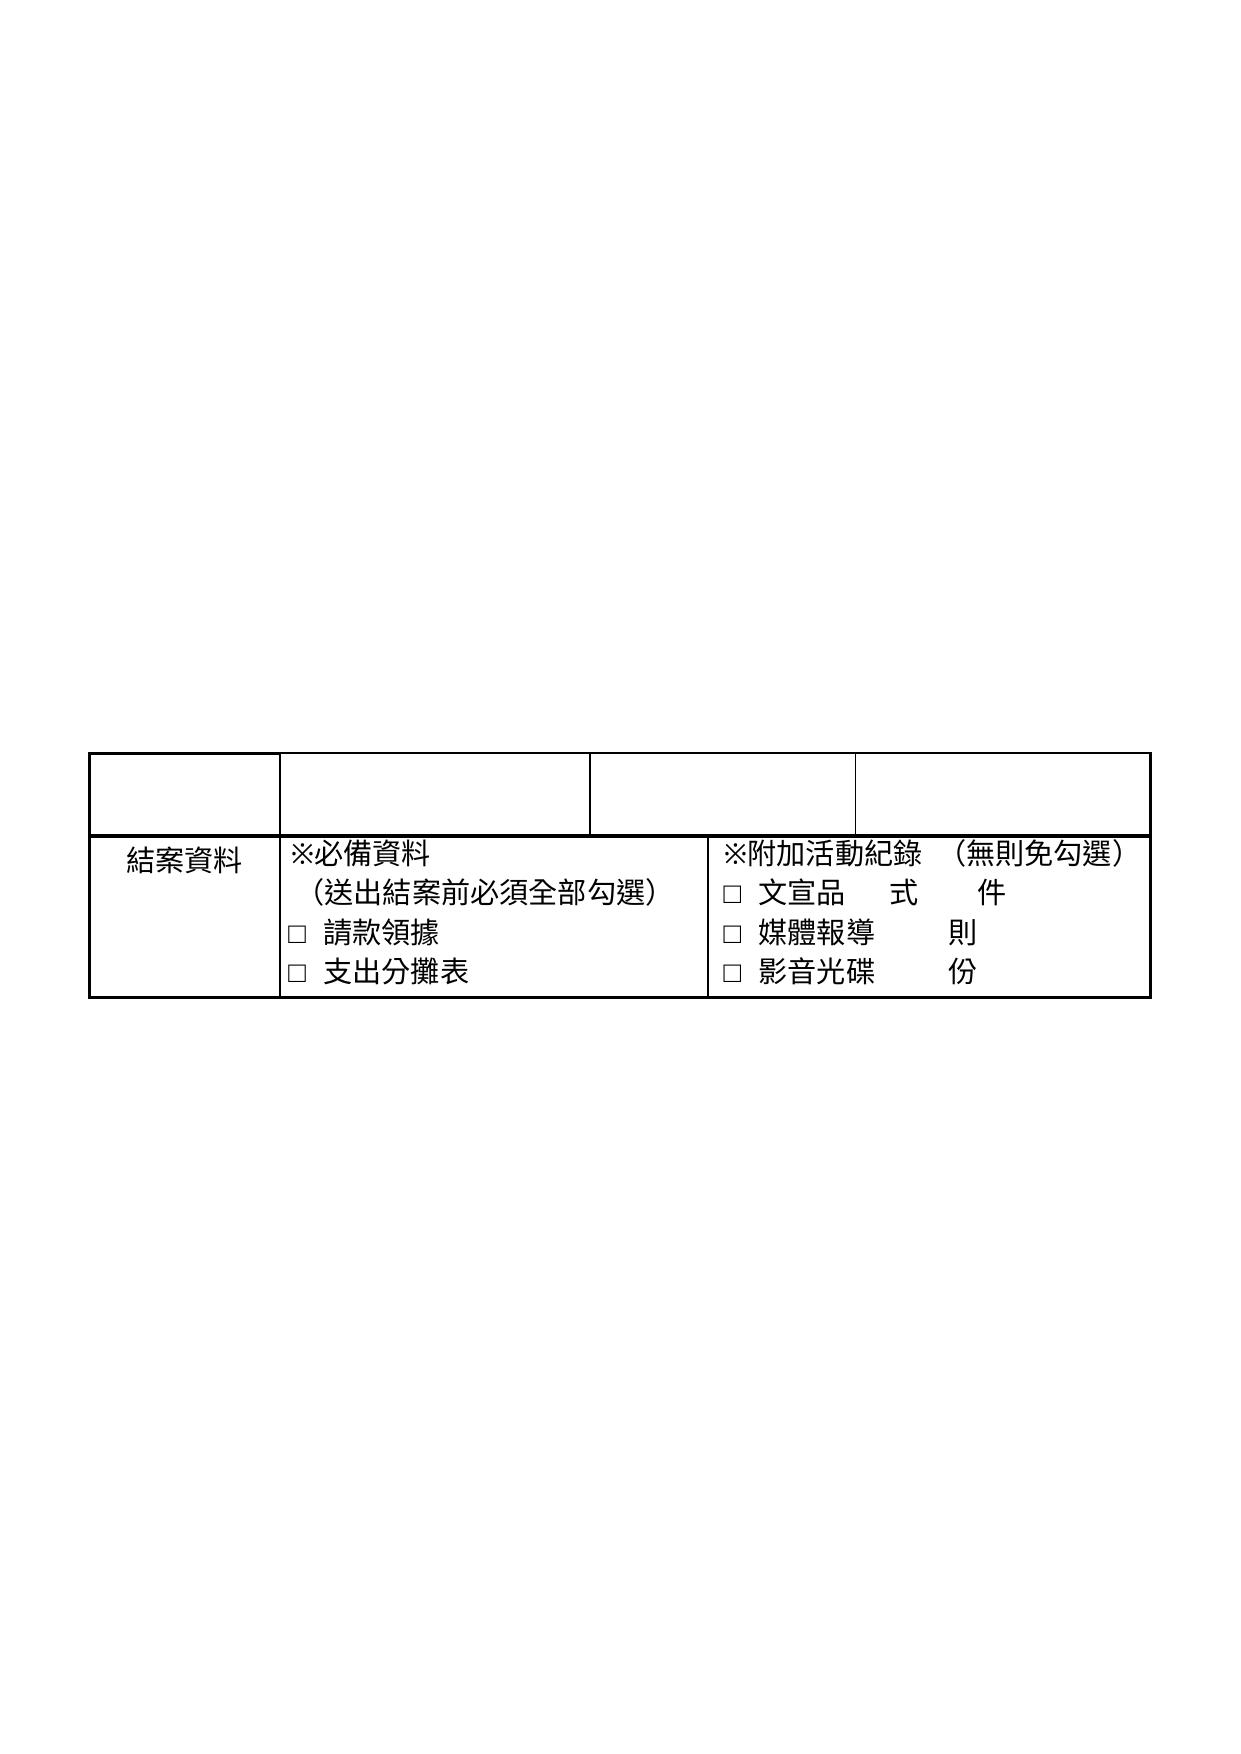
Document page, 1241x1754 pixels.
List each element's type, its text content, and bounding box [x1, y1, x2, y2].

table_cell ※附加活動紀錄 （無則免勾選） □ 文宣品 式 件 □ 媒體報導 則 □ 影音光碟 份 [709, 838, 1149, 996]
table_cell 結案資料 [91, 838, 279, 996]
table_cell [91, 755, 279, 834]
table_cell [591, 754, 855, 834]
table_cell [856, 754, 1149, 834]
table_cell [281, 754, 589, 834]
table_cell ※必備資料 （送出結案前必須全部勾選） □ 請款領據 □ 支出分攤表 [281, 838, 707, 996]
